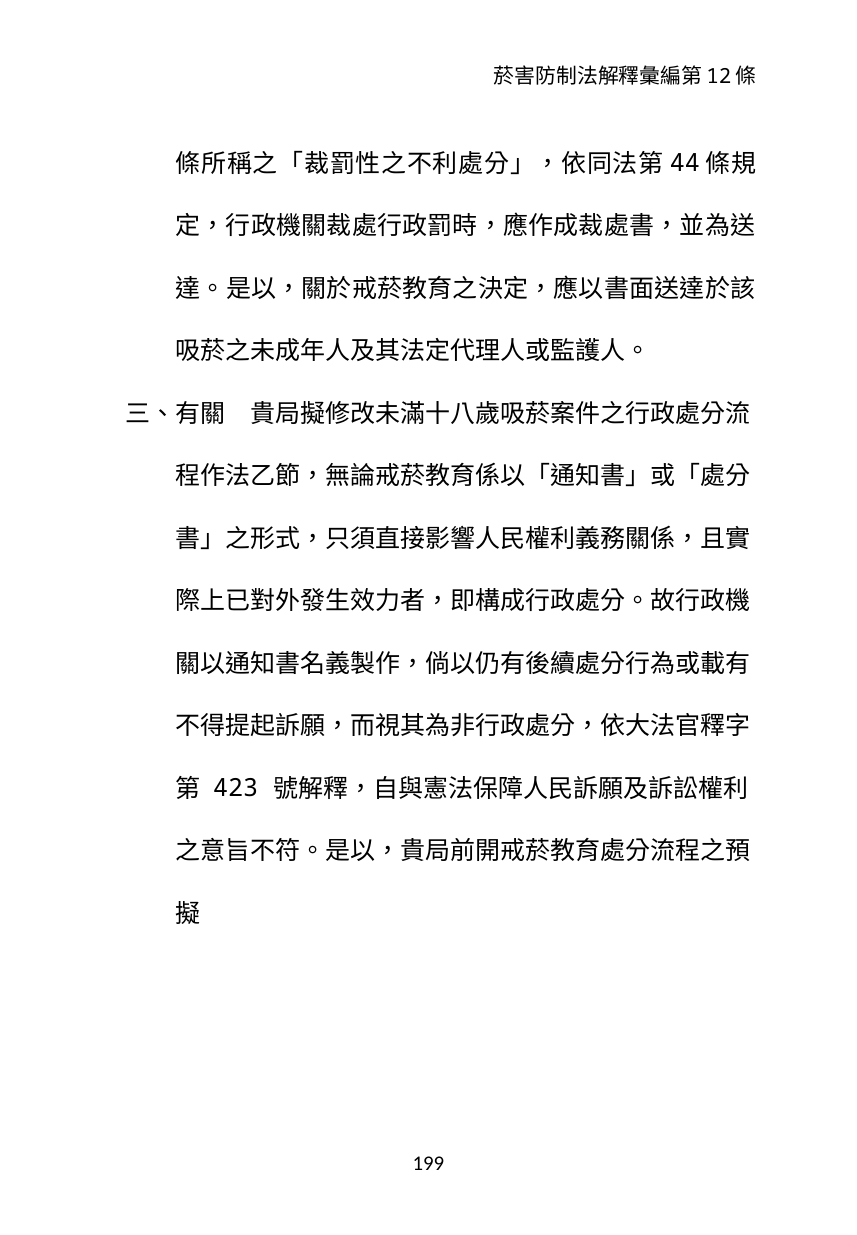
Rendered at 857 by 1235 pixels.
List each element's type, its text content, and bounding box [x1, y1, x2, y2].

list 三、有關 貴局擬修改未滿十八歲吸菸案件之行政處分流程作法乙節，無論戒菸教育係以「通知書」或「處分書」之形式，只須直接影響人民權利義務關係，且實際上已對外發生效力者，即構成行政處分。故行政機關以通知書名義製作，倘以仍有後續處分行為或載有不得提起訴願，而視其為非行政處分，依大法官釋字第 423 號解釋，自與憲法保障人民訴願及訴訟權利之意旨不符。是以，貴局前開戒菸教育處分流程之預擬 [125, 369, 756, 932]
list 條所稱之「裁罰性之不利處分」，依同法第44條規定，行政機關裁處行政罰時，應作成裁處書，並為送達。是以，關於戒菸教育之決定，應以書面送達於該吸菸之未成年人及其法定代理人或監護人。 [125, 119, 756, 369]
